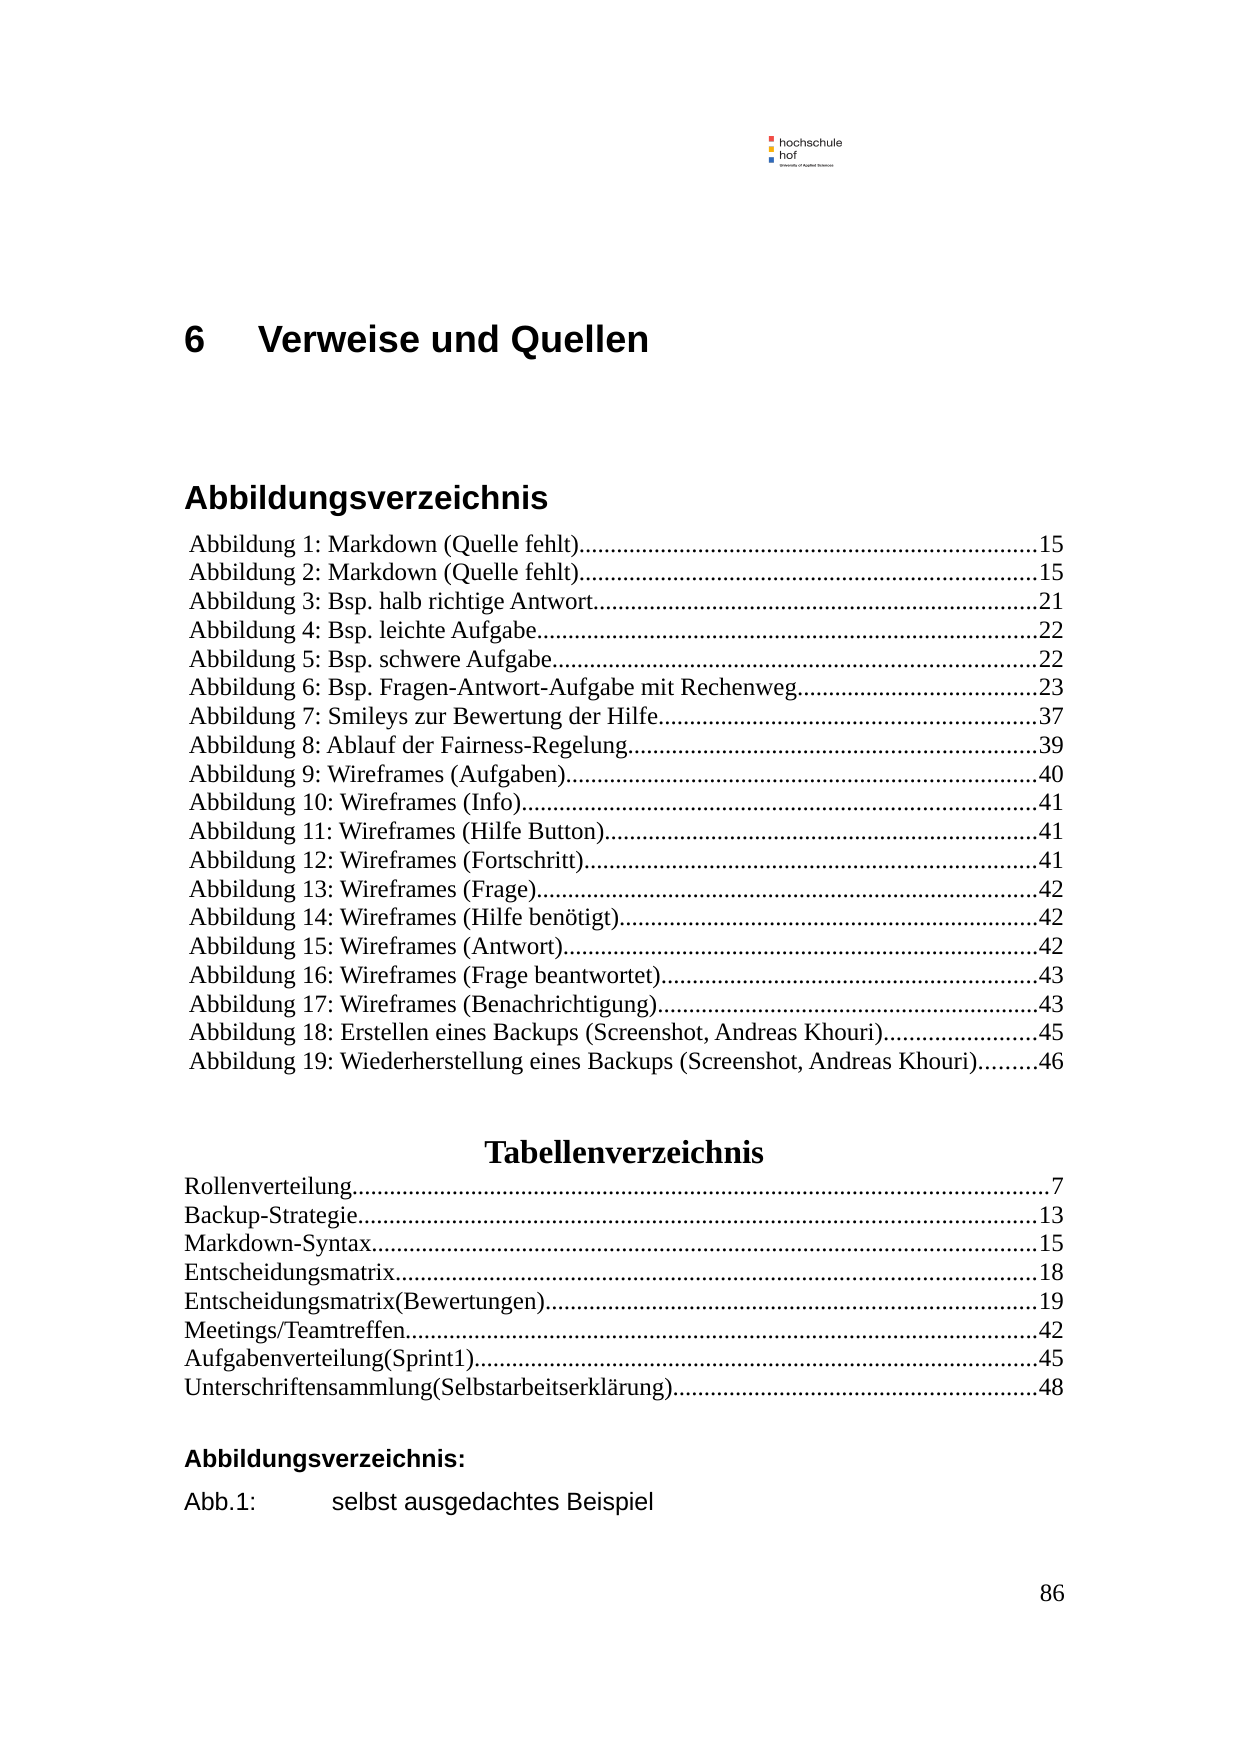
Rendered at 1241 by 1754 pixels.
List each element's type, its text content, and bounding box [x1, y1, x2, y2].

text Abbildung 9: Wireframes (Aufgaben) 40 [184, 759, 1064, 787]
text Abbildung 8: Ablauf der Fairness-Regelung 39 [184, 730, 1064, 759]
text Abbildungsverzeichnis: [184, 1444, 1064, 1473]
text Abbildung 7: Smileys zur Bewertung der Hilfe 37 [184, 701, 1064, 730]
text Abbildung 12: Wireframes (Fortschritt) 41 [184, 845, 1064, 874]
subtitle Verweise und Quellen [184, 317, 1064, 361]
subtitle Abbildungsverzeichnis [184, 478, 1064, 516]
text Unterschriftensammlung(Selbstarbeitserklärung) 48 [184, 1372, 1064, 1401]
text Markdown-Syntax 15 [184, 1228, 1064, 1257]
text Rollenverteilung 7 [184, 1171, 1064, 1200]
text Abbildung 19: Wiederherstellung eines Backups (Screenshot, Andreas Khouri) 46 [184, 1046, 1064, 1075]
text Abbildung 1: Markdown (Quelle fehlt) 15 [184, 529, 1064, 557]
text Abb.1: selbst ausgedachtes Beispiel [184, 1487, 1064, 1516]
text Abbildung 14: Wireframes (Hilfe benötigt) 42 [184, 902, 1064, 931]
text Abbildung 5: Bsp. schwere Aufgabe 22 [184, 644, 1064, 672]
text Abbildung 17: Wireframes (Benachrichtigung) 43 [184, 989, 1064, 1017]
text Abbildung 10: Wireframes (Info) 41 [184, 787, 1064, 816]
text Abbildung 6: Bsp. Fragen-Antwort-Aufgabe mit Rechenweg 23 [184, 672, 1064, 701]
text Abbildung 13: Wireframes (Frage) 42 [184, 874, 1064, 902]
subtitle Tabellenverzeichnis [184, 1133, 1064, 1171]
text Backup-Strategie 13 [184, 1200, 1064, 1228]
text Meetings/Teamtreffen 42 [184, 1315, 1064, 1343]
text Aufgabenverteilung(Sprint1) 45 [184, 1343, 1064, 1372]
text Abbildung 15: Wireframes (Antwort) 42 [184, 931, 1064, 960]
text Entscheidungsmatrix(Bewertungen) 19 [184, 1286, 1064, 1315]
text Entscheidungsmatrix 18 [184, 1257, 1064, 1286]
text Abbildung 2: Markdown (Quelle fehlt) 15 [184, 557, 1064, 586]
text Abbildung 11: Wireframes (Hilfe Button) 41 [184, 816, 1064, 845]
picture [768, 136, 842, 167]
text Abbildung 16: Wireframes (Frage beantwortet) 43 [184, 960, 1064, 989]
text Abbildung 18: Erstellen eines Backups (Screenshot, Andreas Khouri) 45 [184, 1017, 1064, 1046]
text Abbildung 3: Bsp. halb richtige Antwort 21 [184, 586, 1064, 615]
text Abbildung 4: Bsp. leichte Aufgabe 22 [184, 615, 1064, 644]
